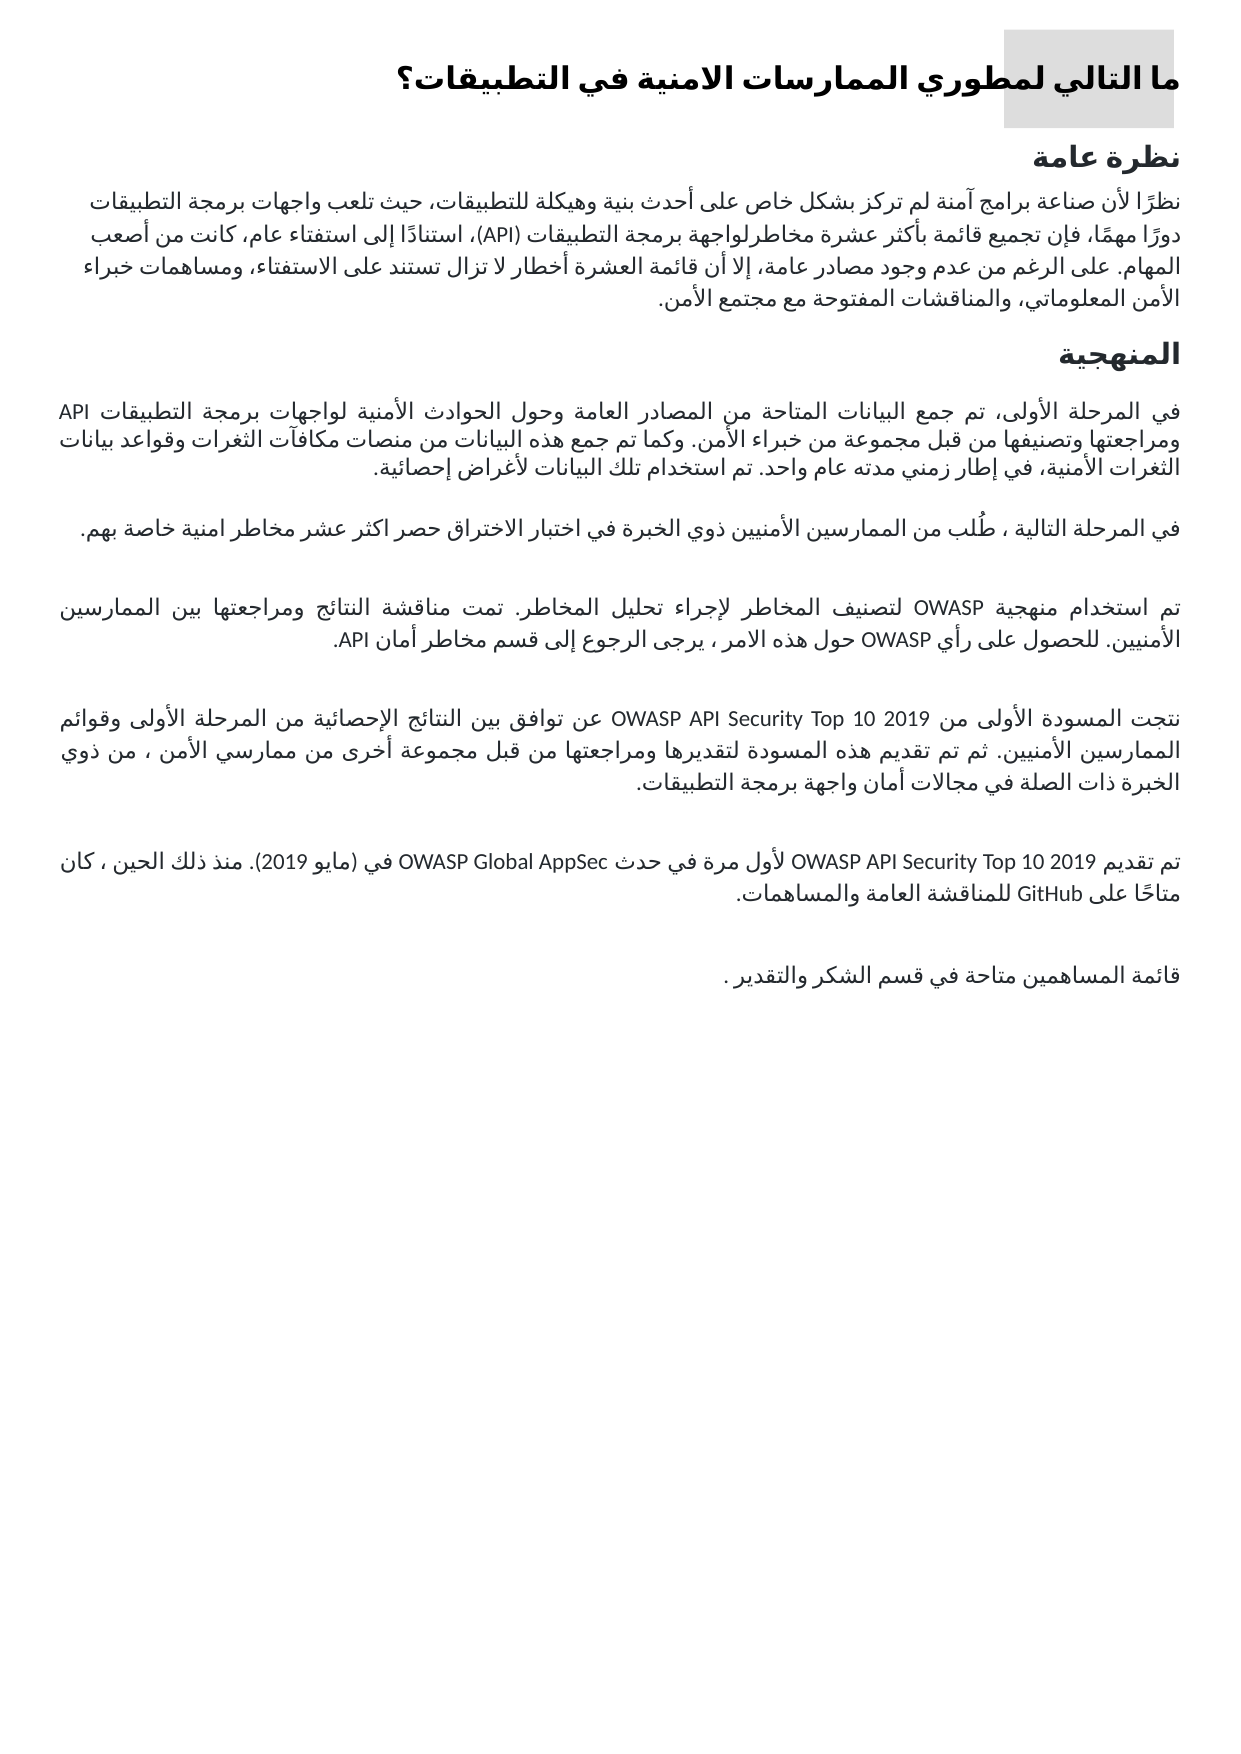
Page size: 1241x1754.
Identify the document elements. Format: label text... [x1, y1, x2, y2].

text في المرحلة التالية ، طُلب من الممارسين الأمنيين ذوي الخبرة في اختبار الاختراق حصر اكثر عشر مخاطر امنية خاصة بهم. [59, 481, 1181, 542]
text نتجت المسودة الأولى من OWASP API Security Top 10 2019 عن توافق بين النتائج الإحصائية من المرحلة الأولى وقوائم الممارسين الأمنيين. ثم تم تقديم هذه المسودة لتقديرها ومراجعتها من قبل مجموعة أخرى من ممارسي الأمن ، من ذوي الخبرة ذات الصلة في مجالات أمان واجهة برمجة التطبيقات. [59, 672, 1181, 796]
text تم استخدام منهجية OWASP لتصنيف المخاطر لإجراء تحليل المخاطر. تمت مناقشة النتائج ومراجعتها بين الممارسين الأمنيين. للحصول على رأي OWASP حول هذه الامر ، يرجى الرجوع إلى قسم مخاطر أمان API. [59, 560, 1181, 653]
subtitle نظرة عامة [59, 139, 1181, 175]
text في المرحلة الأولى، تم جمع البيانات المتاحة من المصادر العامة وحول الحوادث الأمنية لواجهات برمجة التطبيقات API ومراجعتها وتصنيفها من قبل مجموعة من خبراء الأمن. وكما تم جمع هذه البيانات من منصات مكافآت الثغرات وقواعد بيانات الثغرات الأمنية، في إطار زمني مدته عام واحد. تم استخدام تلك البيانات لأغراض إحصائية. [59, 397, 1181, 481]
text قائمة المساهمين متاحة في قسم الشكر والتقدير . [59, 926, 1181, 989]
text المنهجية [59, 336, 1181, 372]
text تم تقديم OWASP API Security Top 10 2019 لأول مرة في حدث OWASP Global AppSec في (مايو 2019). منذ ذلك الحين ، كان متاحًا على GitHub للمناقشة العامة والمساهمات. [59, 815, 1181, 907]
text نظرًا لأن صناعة برامج آمنة لم تركز بشكل خاص على أحدث بنية وهيكلة للتطبيقات، حيث تلعب واجهات برمجة التطبيقات دورًا مهمًا، فإن تجميع قائمة بأكثر عشرة مخاطرلواجهة برمجة التطبيقات (API)، استنادًا إلى استفتاء عام، كانت من أصعب المهام. على الرغم من عدم وجود مصادر عامة، إلا أن قائمة العشرة أخطار لا تزال تستند على الاستفتاء، ومساهمات خبراء الأمن المعلوماتي، والمناقشات المفتوحة مع مجتمع الأمن. [59, 187, 1181, 312]
